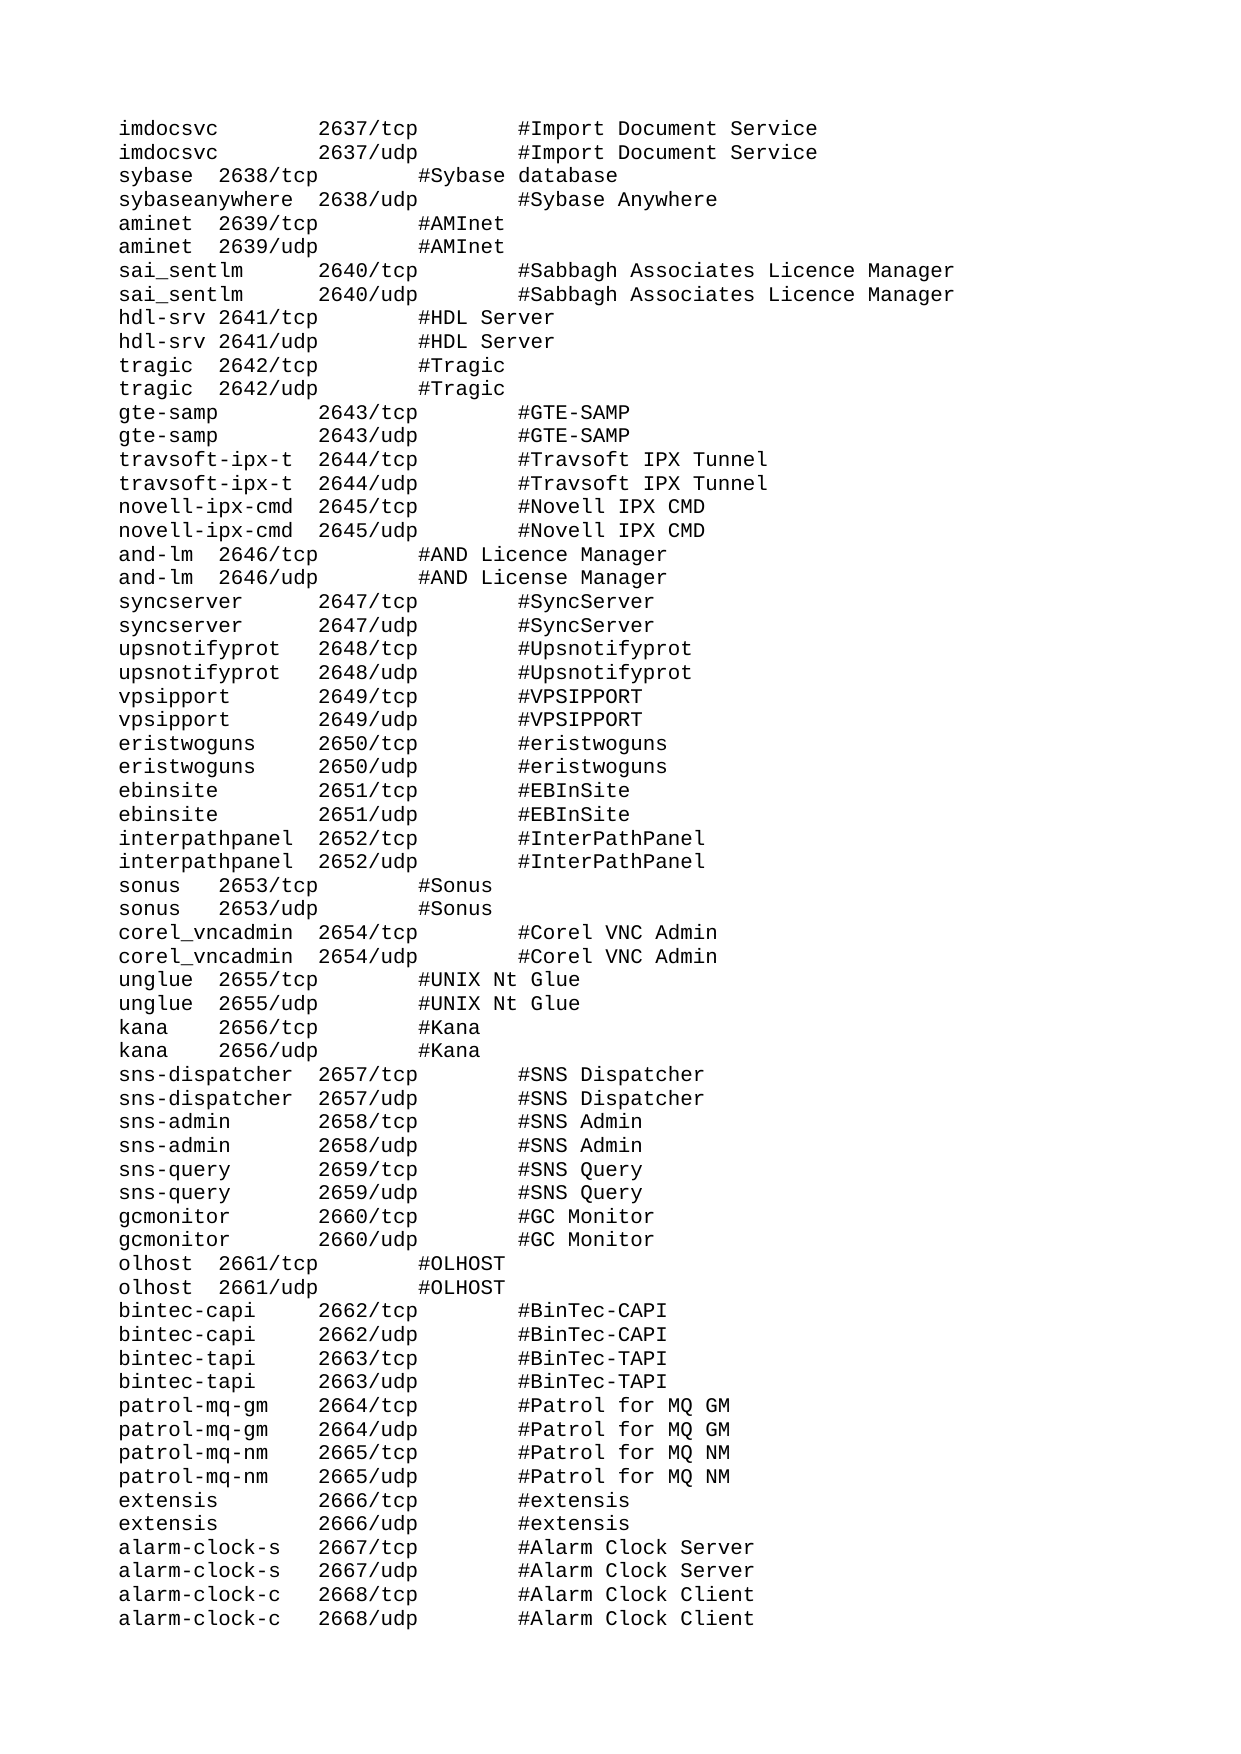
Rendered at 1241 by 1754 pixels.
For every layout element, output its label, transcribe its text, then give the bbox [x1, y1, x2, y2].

text hdl-srv 2641/udp #HDL Server [118, 331, 1122, 354]
text sns-admin 2658/udp #SNS Admin [118, 1135, 1122, 1158]
text alarm-clock-c 2668/udp #Alarm Clock Client [118, 1608, 1122, 1631]
text corel_vncadmin 2654/tcp #Corel VNC Admin [118, 922, 1122, 946]
text bintec-tapi 2663/tcp #BinTec-TAPI [118, 1348, 1122, 1371]
text ebinsite 2651/udp #EBInSite [118, 804, 1122, 827]
text vpsipport 2649/tcp #VPSIPPORT [118, 686, 1122, 709]
text travsoft-ipx-t 2644/tcp #Travsoft IPX Tunnel [118, 449, 1122, 473]
text kana 2656/udp #Kana [118, 1040, 1122, 1064]
text hdl-srv 2641/tcp #HDL Server [118, 307, 1122, 331]
text alarm-clock-s 2667/tcp #Alarm Clock Server [118, 1537, 1122, 1561]
text tragic 2642/tcp #Tragic [118, 354, 1122, 378]
text unglue 2655/udp #UNIX Nt Glue [118, 993, 1122, 1017]
text gcmonitor 2660/tcp #GC Monitor [118, 1206, 1122, 1229]
text alarm-clock-s 2667/udp #Alarm Clock Server [118, 1561, 1122, 1584]
text interpathpanel 2652/tcp #InterPathPanel [118, 827, 1122, 851]
text kana 2656/tcp #Kana [118, 1017, 1122, 1040]
text olhost 2661/udp #OLHOST [118, 1277, 1122, 1300]
text patrol-mq-nm 2665/udp #Patrol for MQ NM [118, 1466, 1122, 1489]
text sonus 2653/tcp #Sonus [118, 875, 1122, 898]
text unglue 2655/tcp #UNIX Nt Glue [118, 969, 1122, 993]
text imdocsvc 2637/udp #Import Document Service [118, 142, 1122, 165]
text syncserver 2647/udp #SyncServer [118, 615, 1122, 638]
text gte-samp 2643/tcp #GTE-SAMP [118, 402, 1122, 426]
text sybaseanywhere 2638/udp #Sybase Anywhere [118, 189, 1122, 213]
text olhost 2661/tcp #OLHOST [118, 1253, 1122, 1277]
text extensis 2666/udp #extensis [118, 1513, 1122, 1537]
text gte-samp 2643/udp #GTE-SAMP [118, 426, 1122, 449]
text sns-dispatcher 2657/udp #SNS Dispatcher [118, 1088, 1122, 1111]
text extensis 2666/tcp #extensis [118, 1489, 1122, 1513]
text tragic 2642/udp #Tragic [118, 378, 1122, 402]
text and-lm 2646/tcp #AND Licence Manager [118, 544, 1122, 567]
text sns-dispatcher 2657/tcp #SNS Dispatcher [118, 1064, 1122, 1088]
text upsnotifyprot 2648/udp #Upsnotifyprot [118, 662, 1122, 686]
text travsoft-ipx-t 2644/udp #Travsoft IPX Tunnel [118, 473, 1122, 496]
text vpsipport 2649/udp #VPSIPPORT [118, 709, 1122, 733]
text sybase 2638/tcp #Sybase database [118, 165, 1122, 189]
text imdocsvc 2637/tcp #Import Document Service [118, 118, 1122, 142]
text aminet 2639/tcp #AMInet [118, 213, 1122, 236]
text eristwoguns 2650/tcp #eristwoguns [118, 733, 1122, 757]
text novell-ipx-cmd 2645/tcp #Novell IPX CMD [118, 496, 1122, 520]
text bintec-capi 2662/udp #BinTec-CAPI [118, 1324, 1122, 1348]
text patrol-mq-gm 2664/tcp #Patrol for MQ GM [118, 1395, 1122, 1419]
text patrol-mq-gm 2664/udp #Patrol for MQ GM [118, 1419, 1122, 1442]
text aminet 2639/udp #AMInet [118, 236, 1122, 260]
text alarm-clock-c 2668/tcp #Alarm Clock Client [118, 1584, 1122, 1608]
text gcmonitor 2660/udp #GC Monitor [118, 1229, 1122, 1253]
text syncserver 2647/tcp #SyncServer [118, 591, 1122, 615]
text sns-query 2659/udp #SNS Query [118, 1182, 1122, 1206]
text sai_sentlm 2640/tcp #Sabbagh Associates Licence Manager [118, 260, 1122, 284]
text ebinsite 2651/tcp #EBInSite [118, 780, 1122, 804]
text upsnotifyprot 2648/tcp #Upsnotifyprot [118, 638, 1122, 662]
text and-lm 2646/udp #AND License Manager [118, 567, 1122, 591]
text corel_vncadmin 2654/udp #Corel VNC Admin [118, 946, 1122, 969]
text eristwoguns 2650/udp #eristwoguns [118, 757, 1122, 780]
text bintec-tapi 2663/udp #BinTec-TAPI [118, 1371, 1122, 1395]
text novell-ipx-cmd 2645/udp #Novell IPX CMD [118, 520, 1122, 544]
text sonus 2653/udp #Sonus [118, 898, 1122, 922]
text interpathpanel 2652/udp #InterPathPanel [118, 851, 1122, 875]
text patrol-mq-nm 2665/tcp #Patrol for MQ NM [118, 1442, 1122, 1466]
text sns-admin 2658/tcp #SNS Admin [118, 1111, 1122, 1135]
text sns-query 2659/tcp #SNS Query [118, 1158, 1122, 1182]
text bintec-capi 2662/tcp #BinTec-CAPI [118, 1300, 1122, 1324]
text sai_sentlm 2640/udp #Sabbagh Associates Licence Manager [118, 284, 1122, 307]
